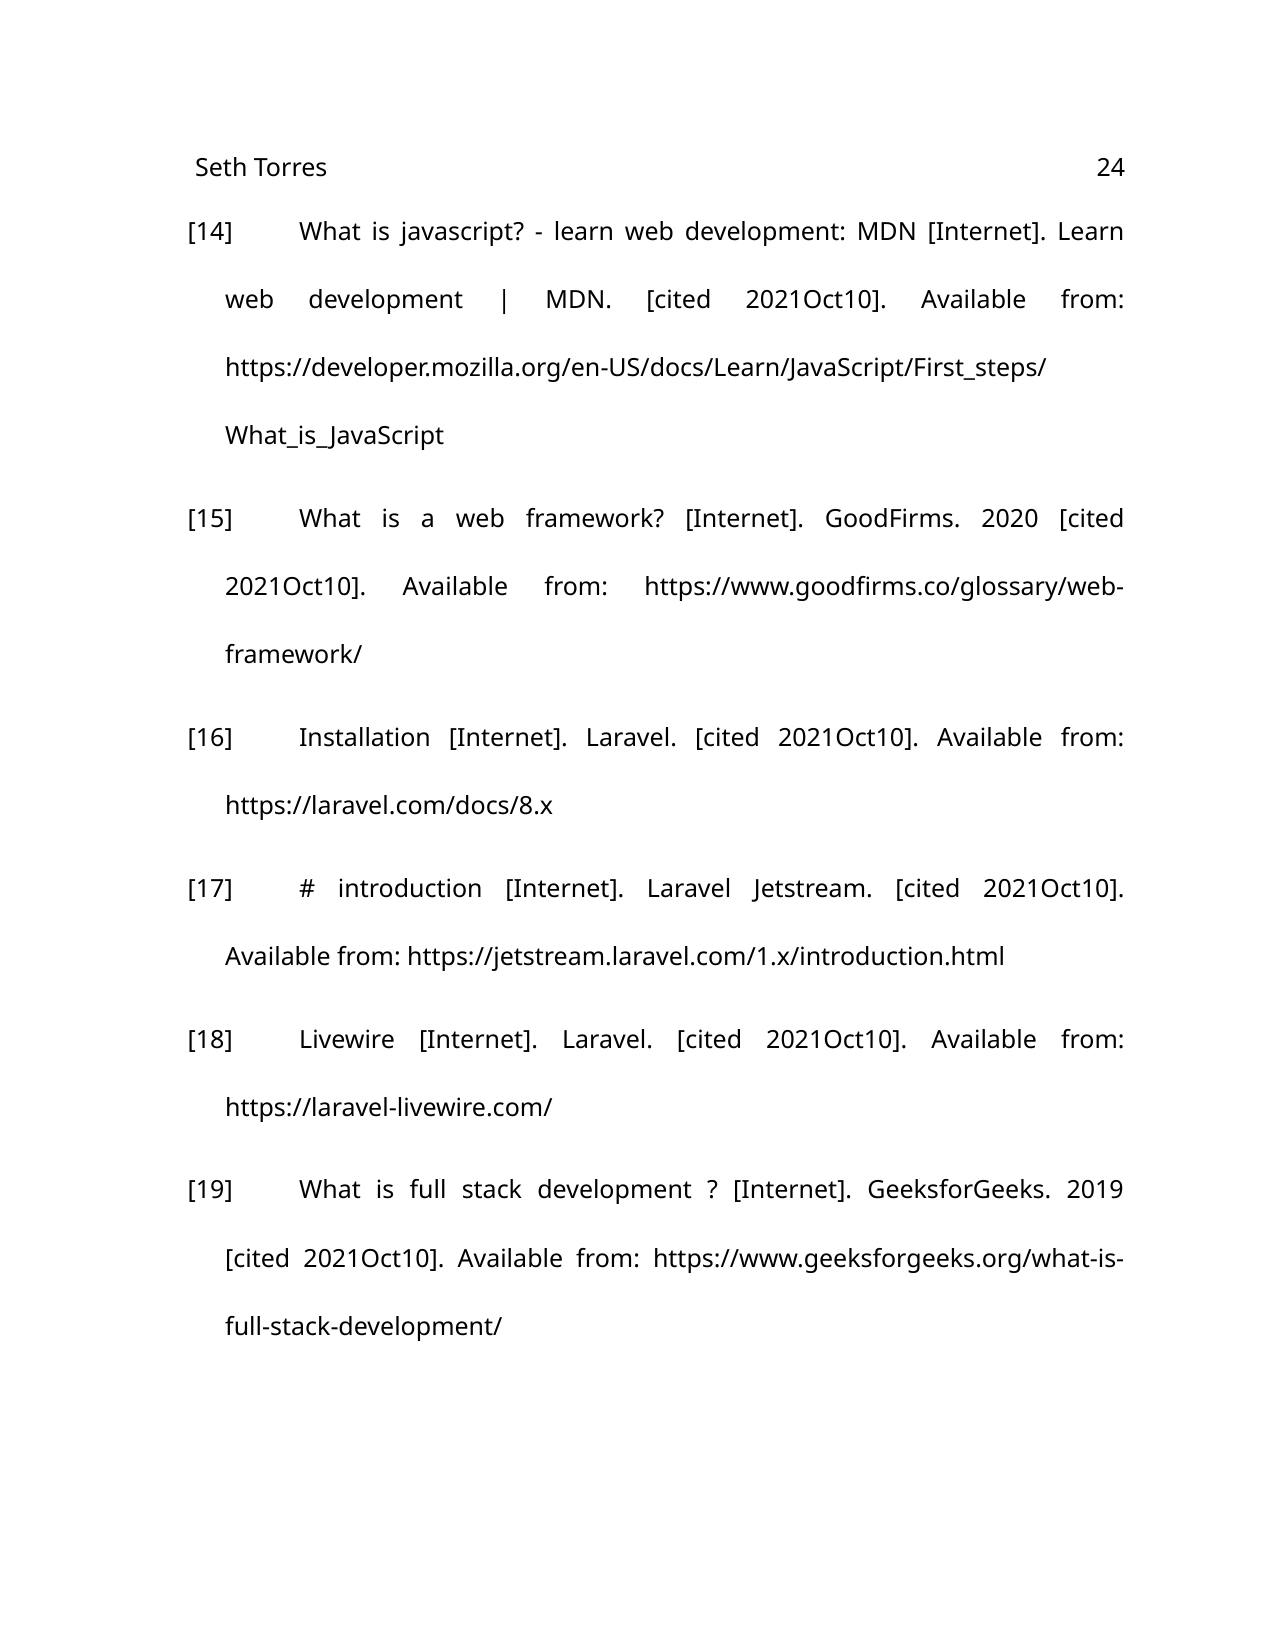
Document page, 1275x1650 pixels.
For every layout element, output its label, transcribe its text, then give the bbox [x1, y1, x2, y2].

list What is javascript? - learn web development: MDN [Internet]. Learn web development | MDN. [cited 2021Oct10]. Available from: https://developer.mozilla.org/en-US/docs/Learn/JavaScript/First_steps/What_is_JavaScript [187, 213, 1125, 452]
list What is full stack development ? [Internet]. GeeksforGeeks. 2019 [cited 2021Oct10]. Available from: https://www.geeksforgeeks.org/what-is-full-stack-development/ [187, 1172, 1125, 1342]
list Livewire [Internet]. Laravel. [cited 2021Oct10]. Available from: https://laravel-livewire.com/ [187, 1021, 1125, 1123]
list What is a web framework? [Internet]. GoodFirms. 2020 [cited 2021Oct10]. Available from: https://www.goodfirms.co/glossary/web-framework/ [187, 501, 1125, 671]
list Installation [Internet]. Laravel. [cited 2021Oct10]. Available from: https://laravel.com/docs/8.x [187, 719, 1125, 822]
list # introduction [Internet]. Laravel Jetstream. [cited 2021Oct10]. Available from: https://jetstream.laravel.com/1.x/introduction.html [187, 870, 1125, 973]
